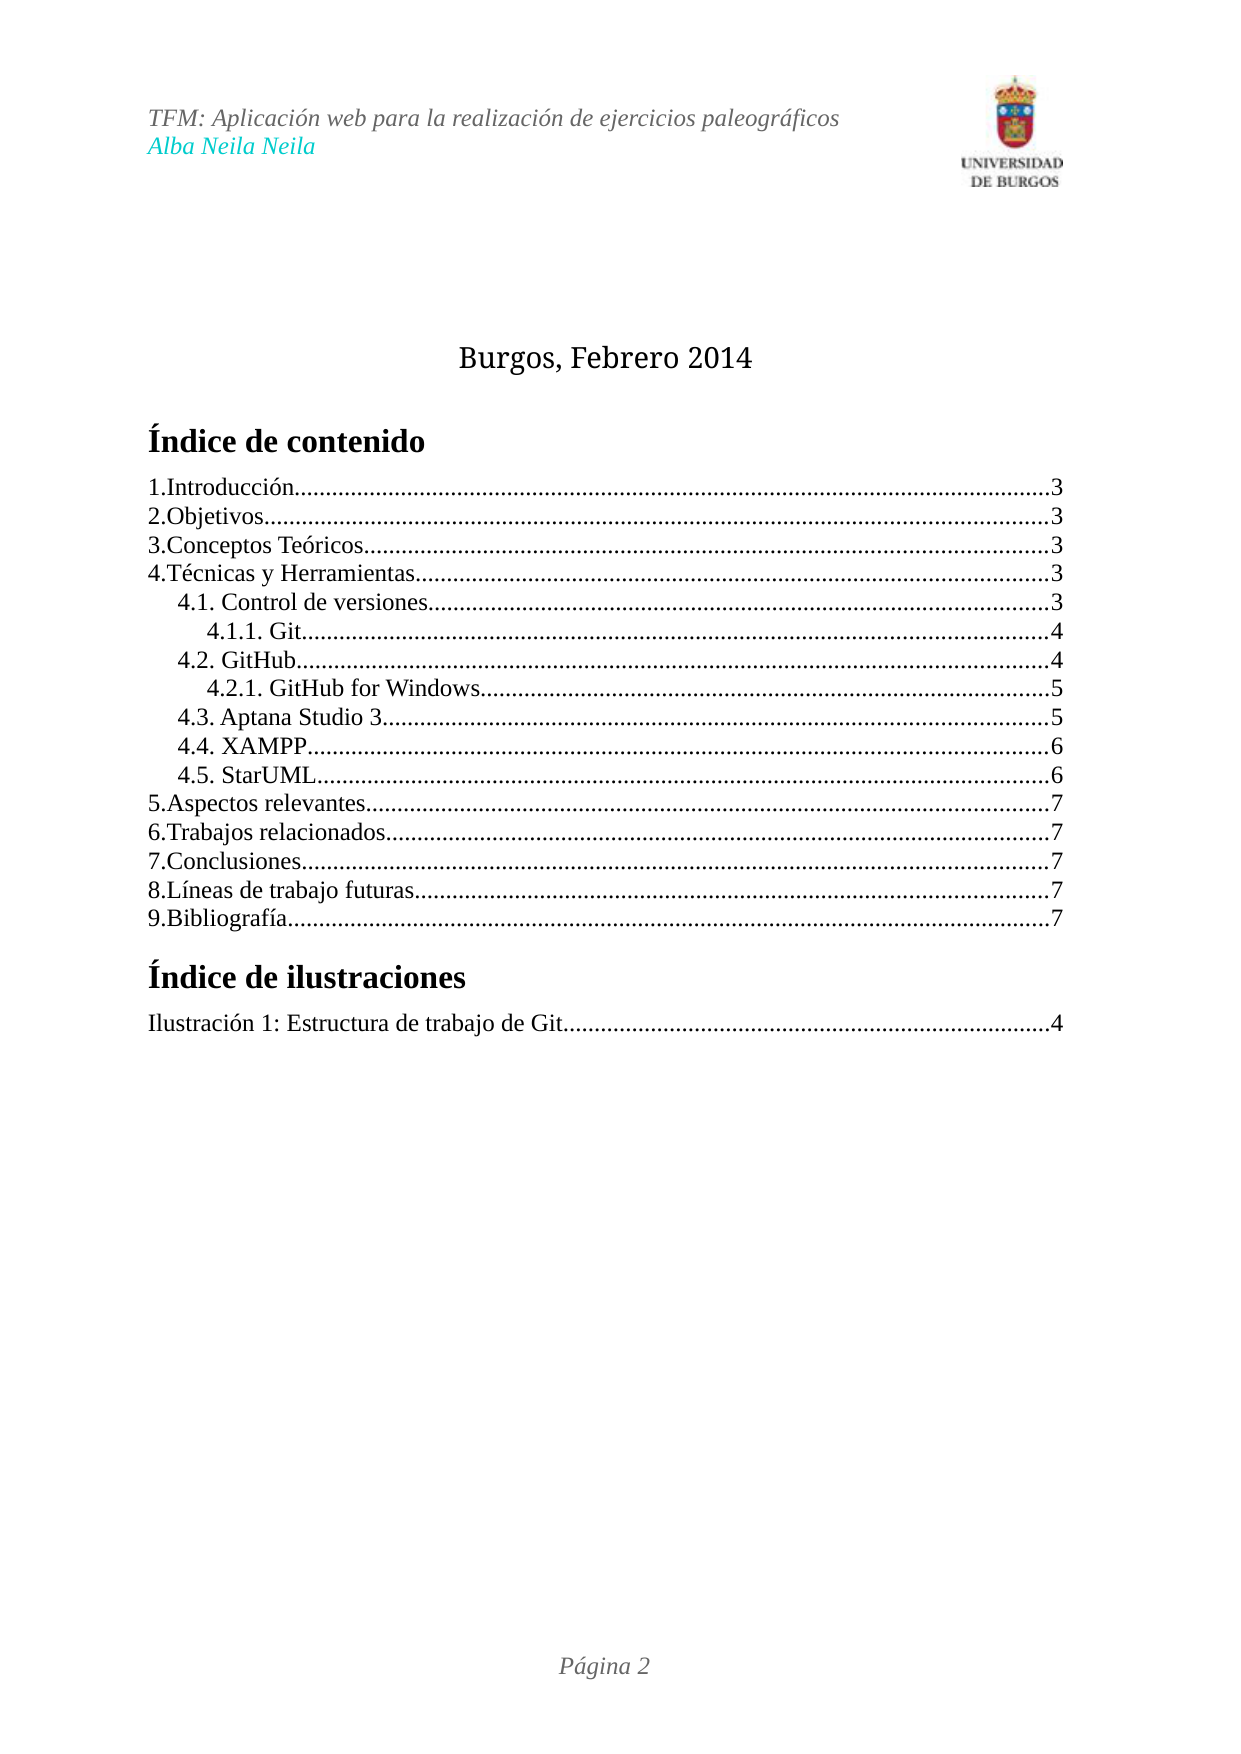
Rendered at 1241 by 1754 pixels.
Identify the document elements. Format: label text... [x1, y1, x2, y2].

text 7.Conclusiones 7 [148, 846, 1063, 875]
text 4.5. StarUML 6 [177, 760, 1063, 788]
text 8.Líneas de trabajo futuras 7 [148, 875, 1063, 903]
text 4.3. Aptana Studio 3 5 [177, 702, 1063, 731]
text 2.Objetivos 3 [148, 501, 1063, 530]
text 4.1. Control de versiones 3 [177, 587, 1063, 616]
subtitle Índice de ilustraciones [148, 957, 1063, 995]
subtitle Índice de contenido [148, 422, 1063, 460]
text 4.1.1. Git 4 [207, 616, 1063, 645]
text 3.Conceptos Teóricos 3 [148, 530, 1063, 558]
text 5.Aspectos relevantes 7 [148, 788, 1063, 817]
text 4.2.1. GitHub for Windows 5 [207, 673, 1063, 702]
text Burgos, Febrero 2014 [148, 337, 1063, 377]
text Ilustración 1: Estructura de trabajo de Git 4 [148, 1008, 1063, 1037]
picture [961, 75, 1063, 187]
text 1.Introducción 3 [148, 472, 1063, 501]
text 9.Bibliografía 7 [148, 903, 1063, 932]
text 4.Técnicas y Herramientas 3 [148, 558, 1063, 587]
text 4.4. XAMPP 6 [177, 731, 1063, 760]
text 4.2. GitHub 4 [177, 645, 1063, 673]
text 6.Trabajos relacionados 7 [148, 817, 1063, 846]
